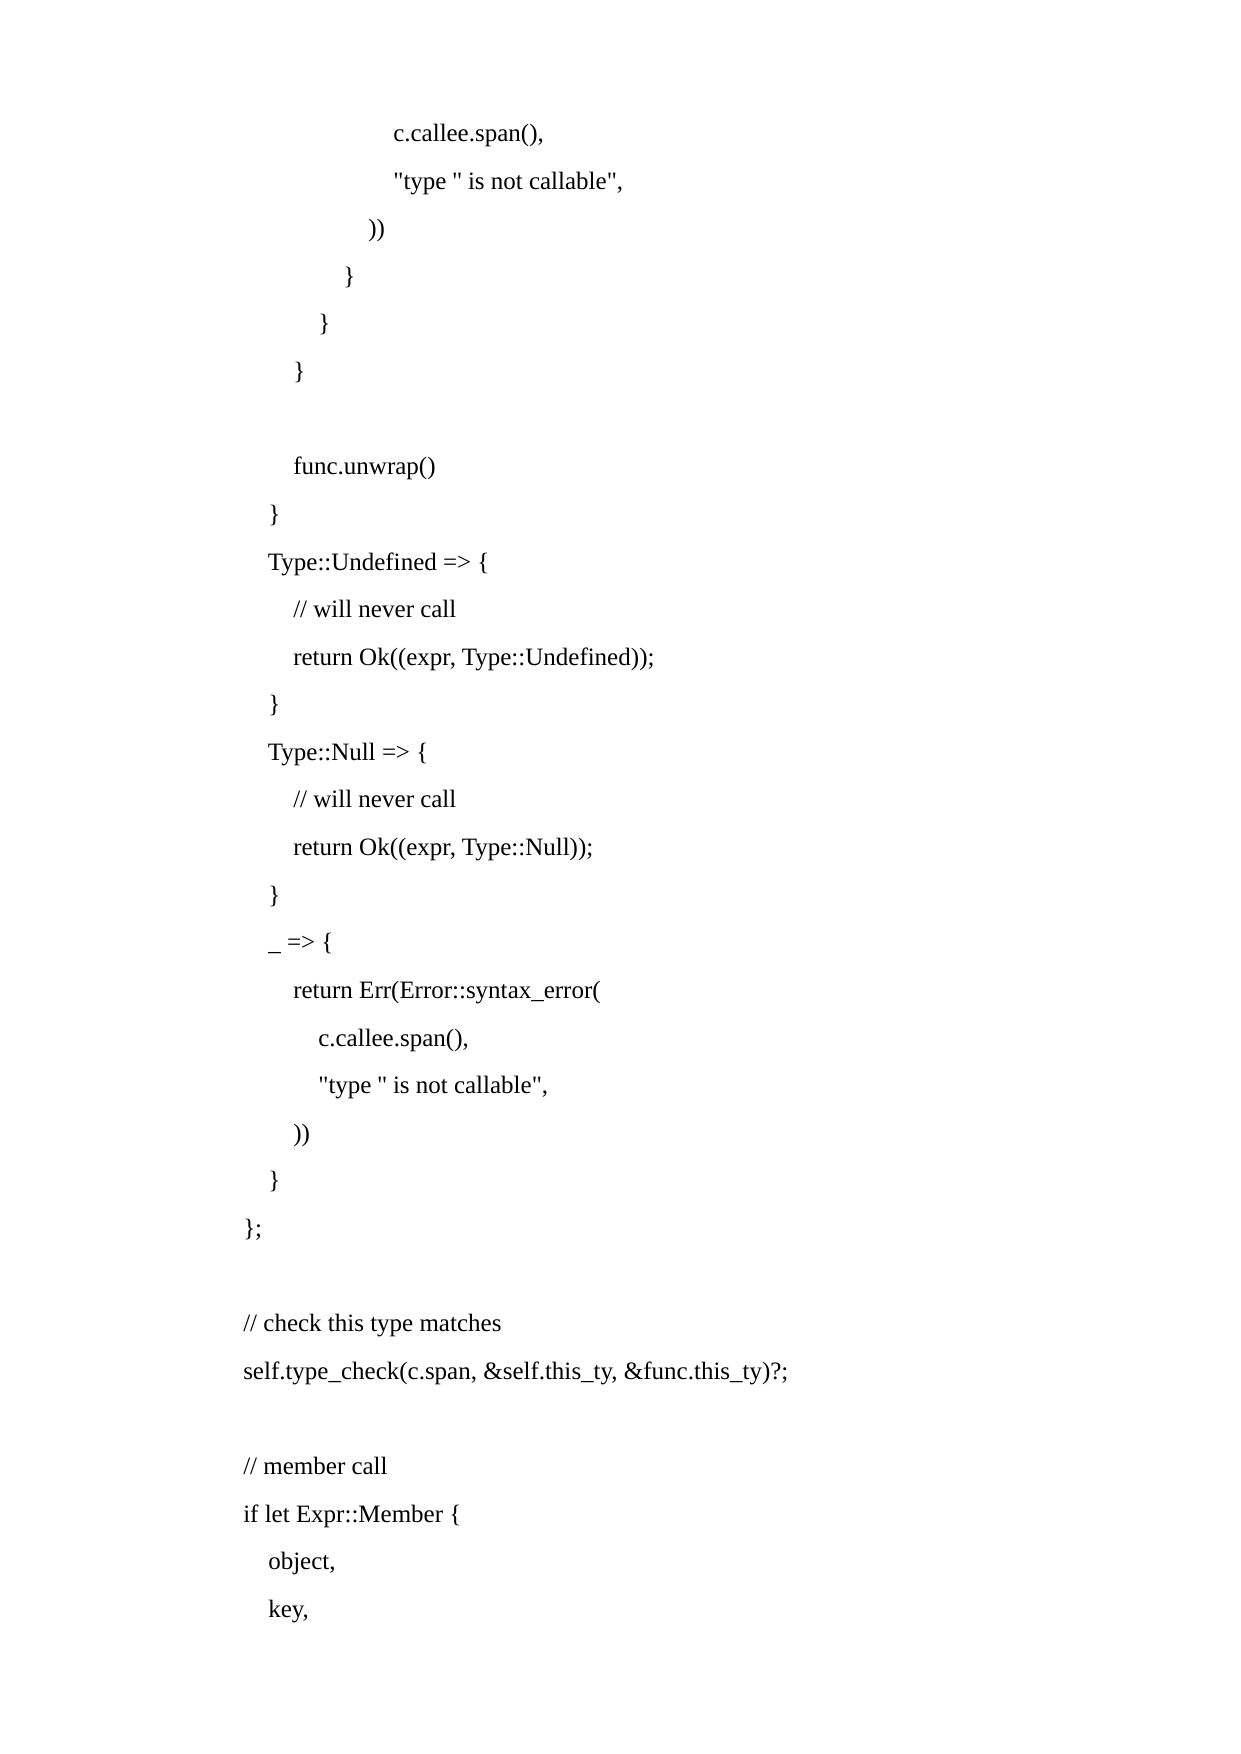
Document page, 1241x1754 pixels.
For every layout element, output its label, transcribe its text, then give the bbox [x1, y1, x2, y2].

text } [118, 261, 1122, 290]
text // check this type matches [118, 1308, 1122, 1337]
text } [118, 880, 1122, 908]
text } [118, 308, 1122, 337]
text self.type_check(c.span, &self.this_ty, &func.this_ty)?; [118, 1356, 1122, 1384]
text func.unwrap() [118, 451, 1122, 480]
text Type::Undefined => { [118, 547, 1122, 575]
text // member call [118, 1451, 1122, 1480]
text return Ok((expr, Type::Null)); [118, 832, 1122, 861]
text c.callee.span(), [118, 118, 1122, 147]
text c.callee.span(), [118, 1023, 1122, 1051]
text object, [118, 1546, 1122, 1575]
text return Err(Error::syntax_error( [118, 975, 1122, 1004]
text // will never call [118, 594, 1122, 623]
text } [118, 499, 1122, 528]
text )) [118, 1118, 1122, 1147]
text } [118, 356, 1122, 385]
text if let Expr::Member { [118, 1499, 1122, 1527]
text "type '' is not callable", [118, 1070, 1122, 1099]
text _ => { [118, 927, 1122, 956]
text "type '' is not callable", [118, 166, 1122, 194]
text return Ok((expr, Type::Undefined)); [118, 642, 1122, 671]
text } [118, 1165, 1122, 1194]
text } [118, 689, 1122, 718]
text // will never call [118, 784, 1122, 813]
text )) [118, 213, 1122, 242]
text }; [118, 1213, 1122, 1242]
text Type::Null => { [118, 737, 1122, 766]
text key, [118, 1594, 1122, 1623]
